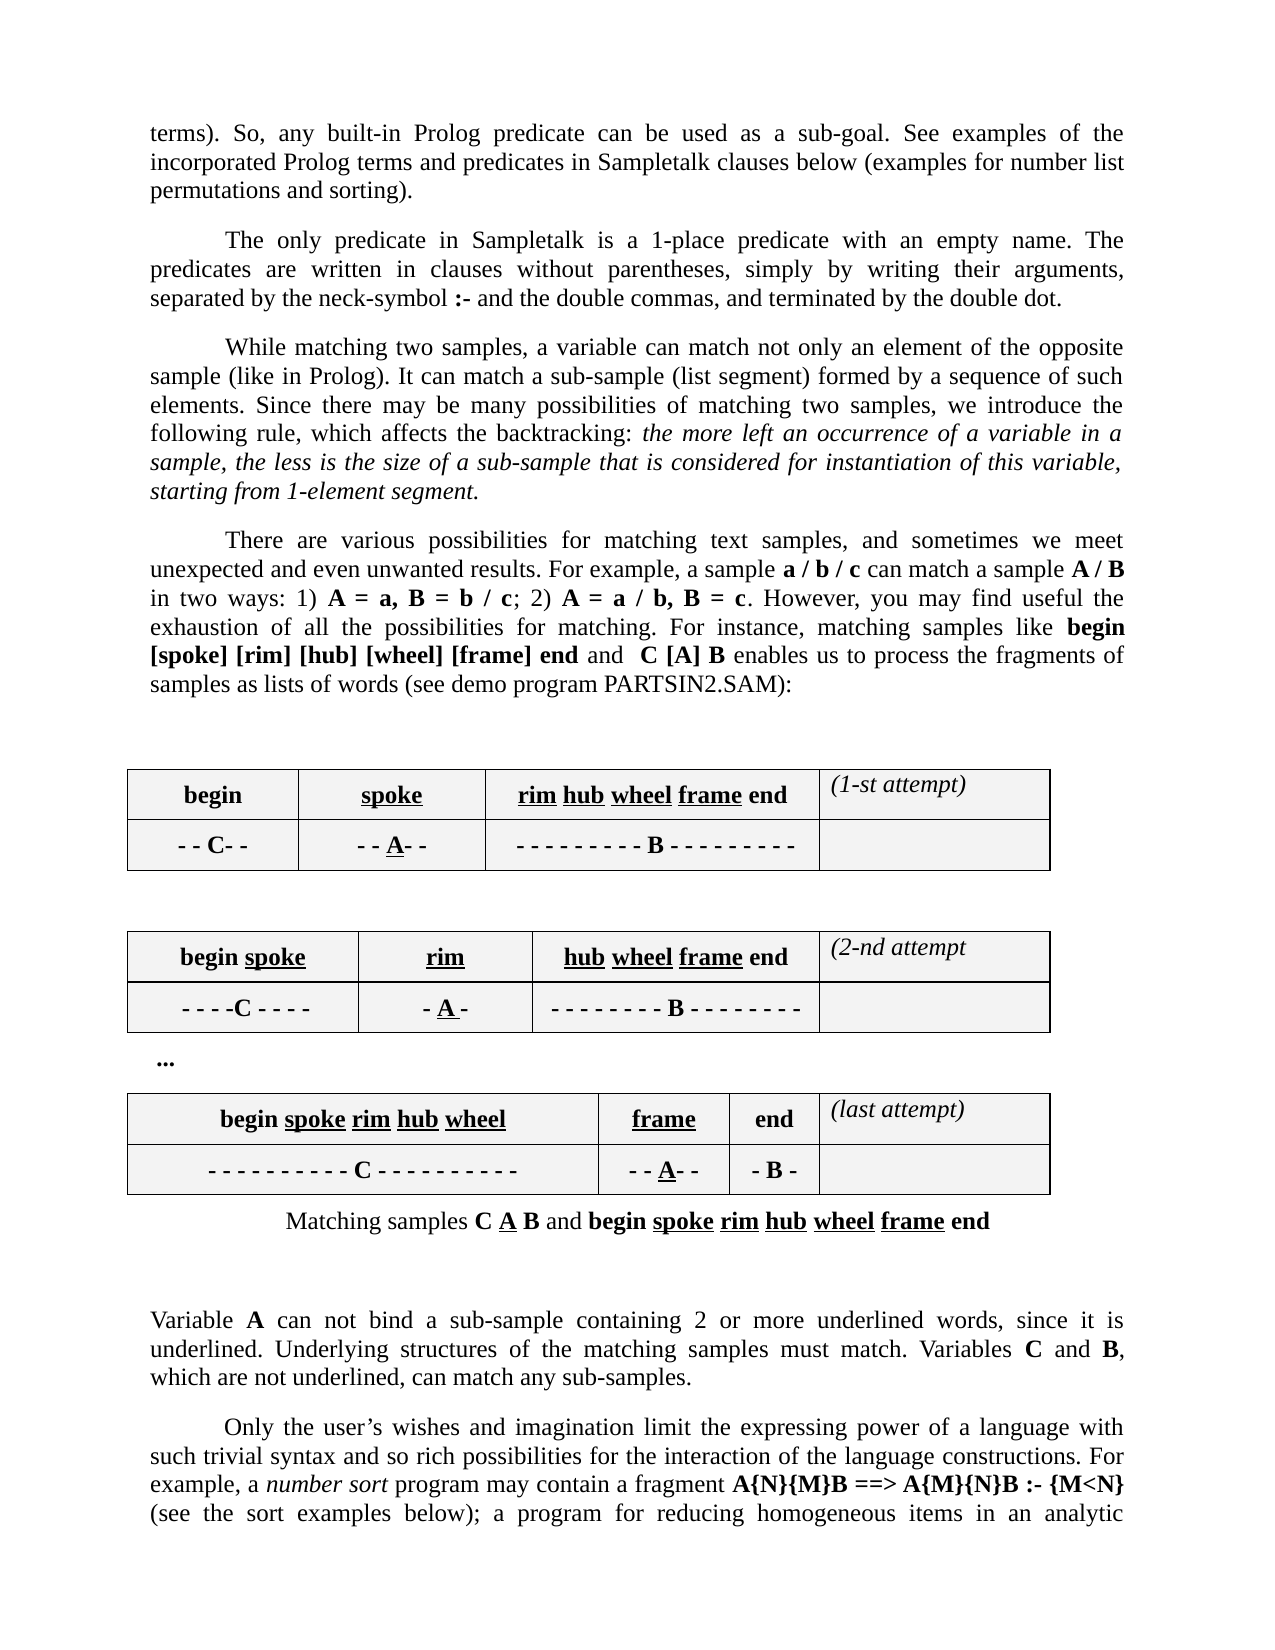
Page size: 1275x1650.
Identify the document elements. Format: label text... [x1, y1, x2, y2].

table_header end [730, 1094, 819, 1144]
table_header spoke [299, 770, 485, 819]
text The only predicate in Sampletalk is a 1-place predicate with an empty name. The predicates are written in clauses without parentheses, simply by writing their arguments, separated by the neck-symbol :- and the double commas, and terminated by the double dot. [150, 225, 1125, 311]
table_header rim [359, 932, 532, 981]
text Variable A can not bind a sub-sample containing 2 or more underlined words, since it is underlined. Underlying structures of the matching samples must match. Variables C and B, which are not underlined, can match any sub-samples. [150, 1305, 1125, 1391]
table_header (2-nd attempt [820, 932, 1049, 981]
table_header begin spoke [128, 932, 358, 981]
table_cell - - A- - [599, 1145, 729, 1194]
table_header begin spoke rim hub wheel [128, 1094, 598, 1144]
table_cell - - - - - - - - - - C - - - - - - - - - - [128, 1145, 598, 1194]
table_cell - - - -C - - - - [128, 983, 358, 1032]
table_header (1-st attempt) [820, 770, 1049, 819]
text Only the user’s wishes and imagination limit the expressing power of a language with such trivial syntax and so rich possibilities for the interaction of the language constructions. For example, a number sort program may contain a fragment A{N}{M}B ==> A{M}{N}B :- {M<N} (see the sort examples below); a program for reducing homogeneous items in an analytic [150, 1412, 1125, 1527]
table_header (last attempt) [820, 1094, 1049, 1144]
table_cell - B - [730, 1145, 819, 1194]
text While matching two samples, a variable can match not only an element of the opposite sample (like in Prolog). It can match a sub-sample (list segment) formed by a sequence of such elements. Since there may be many possibilities of matching two samples, we introduce the following rule, which affects the backtracking: the more left an occurrence of a variable in a sample, the less is the size of a sub-sample that is considered for instantiation of this variable, starting from 1-element segment. [150, 332, 1125, 505]
table_header rim hub wheel frame end [486, 770, 819, 819]
table_cell - A - [359, 983, 532, 1032]
text terms). So, any built-in Prolog predicate can be used as a sub-goal. See examples of the incorporated Prolog terms and predicates in Sampletalk clauses below (examples for number list permutations and sorting). [150, 118, 1125, 204]
text There are various possibilities for matching text samples, and sometimes we meet unexpected and even unwanted results. For example, a sample a / b / c can match a sample A / B in two ways: 1) A = a, B = b / c; 2) A = a / b, B = c. However, you may find useful the exhaustion of all the possibilities for matching. For instance, matching samples like begin [spoke] [rim] [hub] [wheel] [frame] end and C [A] B enables us to process the fragments of samples as lists of words (see demo program PARTSIN2.SAM): [150, 526, 1125, 698]
table_cell - - A- - [299, 820, 485, 870]
table_cell - - C- - [128, 820, 298, 870]
text ... [150, 1043, 1125, 1072]
table_header hub wheel frame end [533, 932, 819, 981]
table_header frame [599, 1094, 729, 1144]
table_cell [820, 1145, 1049, 1194]
table_cell - - - - - - - - - B - - - - - - - - - [486, 820, 819, 870]
table_cell - - - - - - - - B - - - - - - - - [533, 983, 819, 1032]
table_header begin [128, 770, 298, 819]
table_cell [820, 820, 1049, 870]
text Matching samples C A B and begin spoke rim hub wheel frame end [150, 1206, 1125, 1234]
table_cell [820, 983, 1049, 1032]
